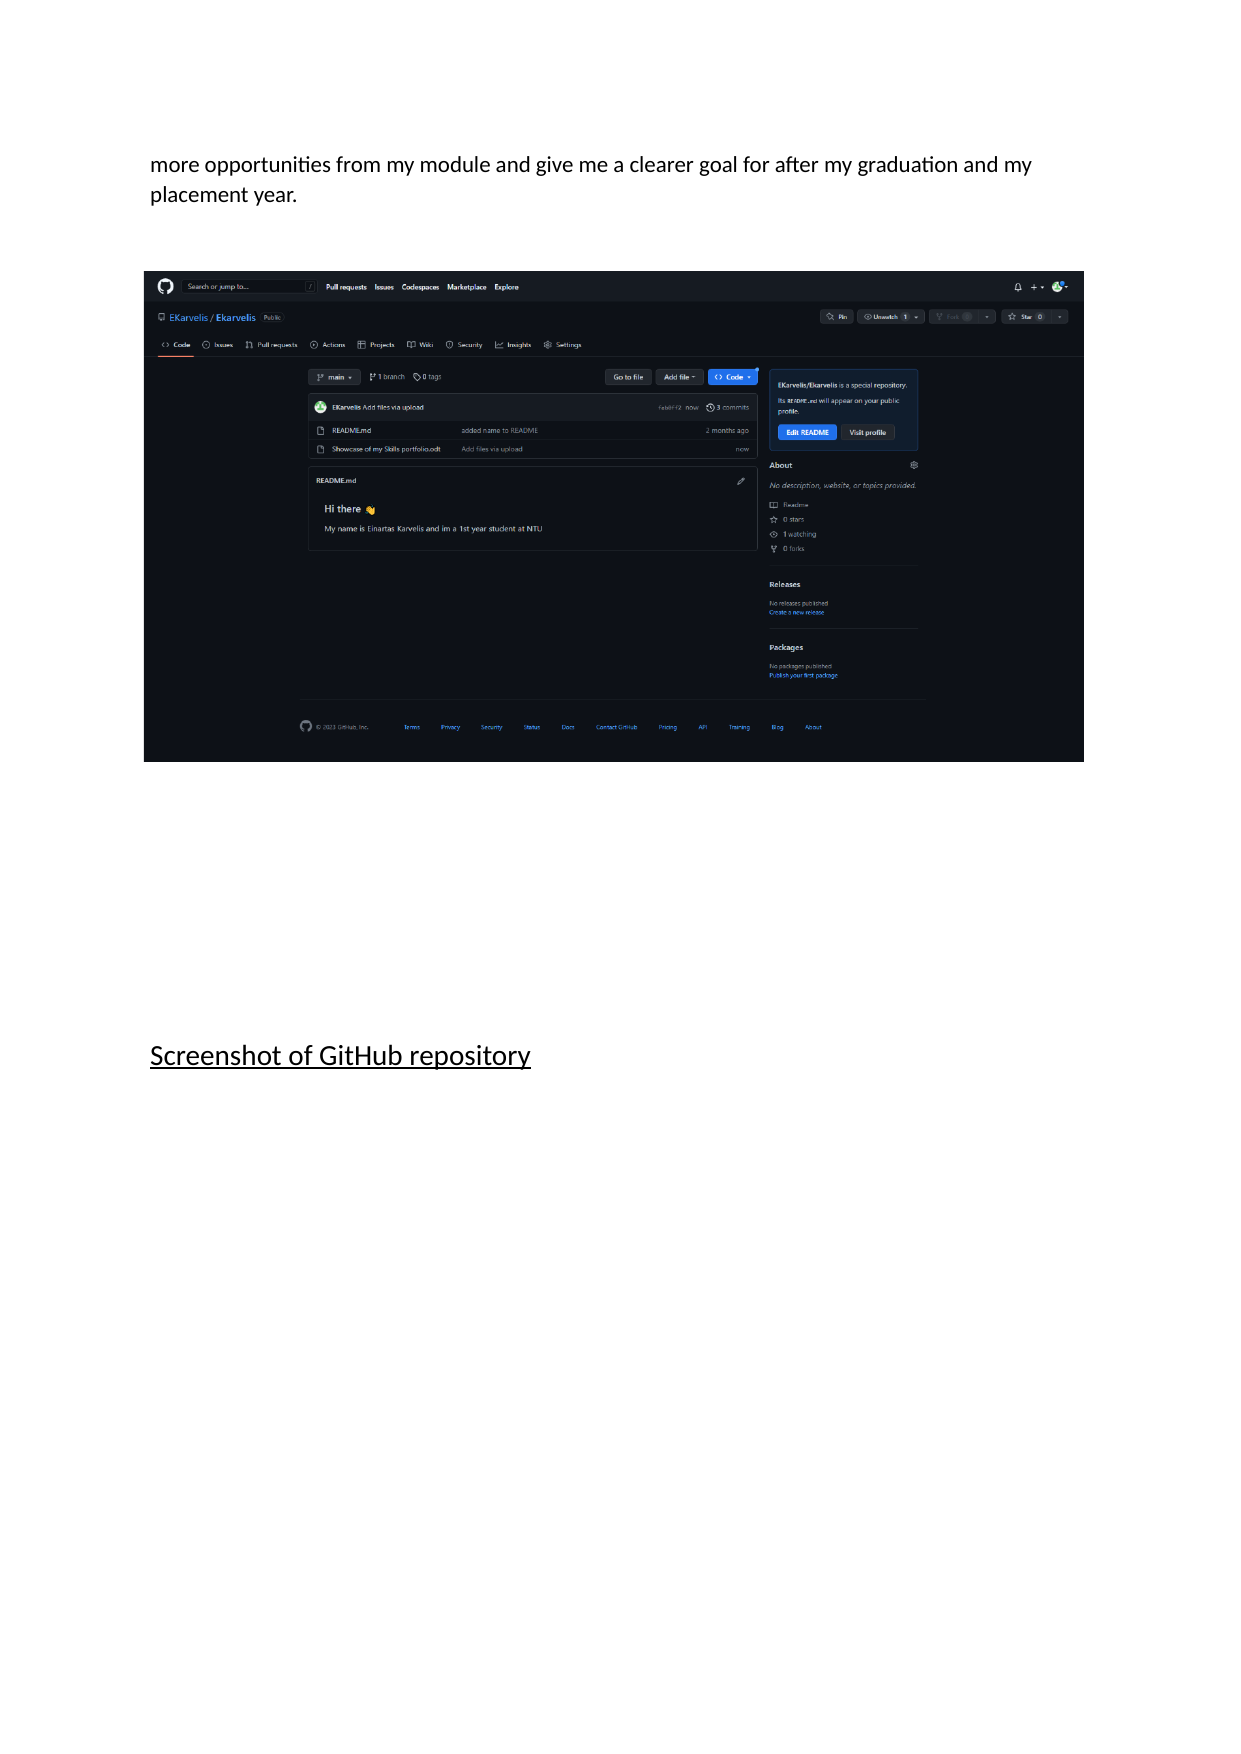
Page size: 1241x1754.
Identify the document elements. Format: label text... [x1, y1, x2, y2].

text Screenshot of GitHub repository [150, 1037, 1090, 1073]
text more opportunities from my module and give me a clearer goal for after my graduation and my placement year. [150, 150, 1090, 208]
